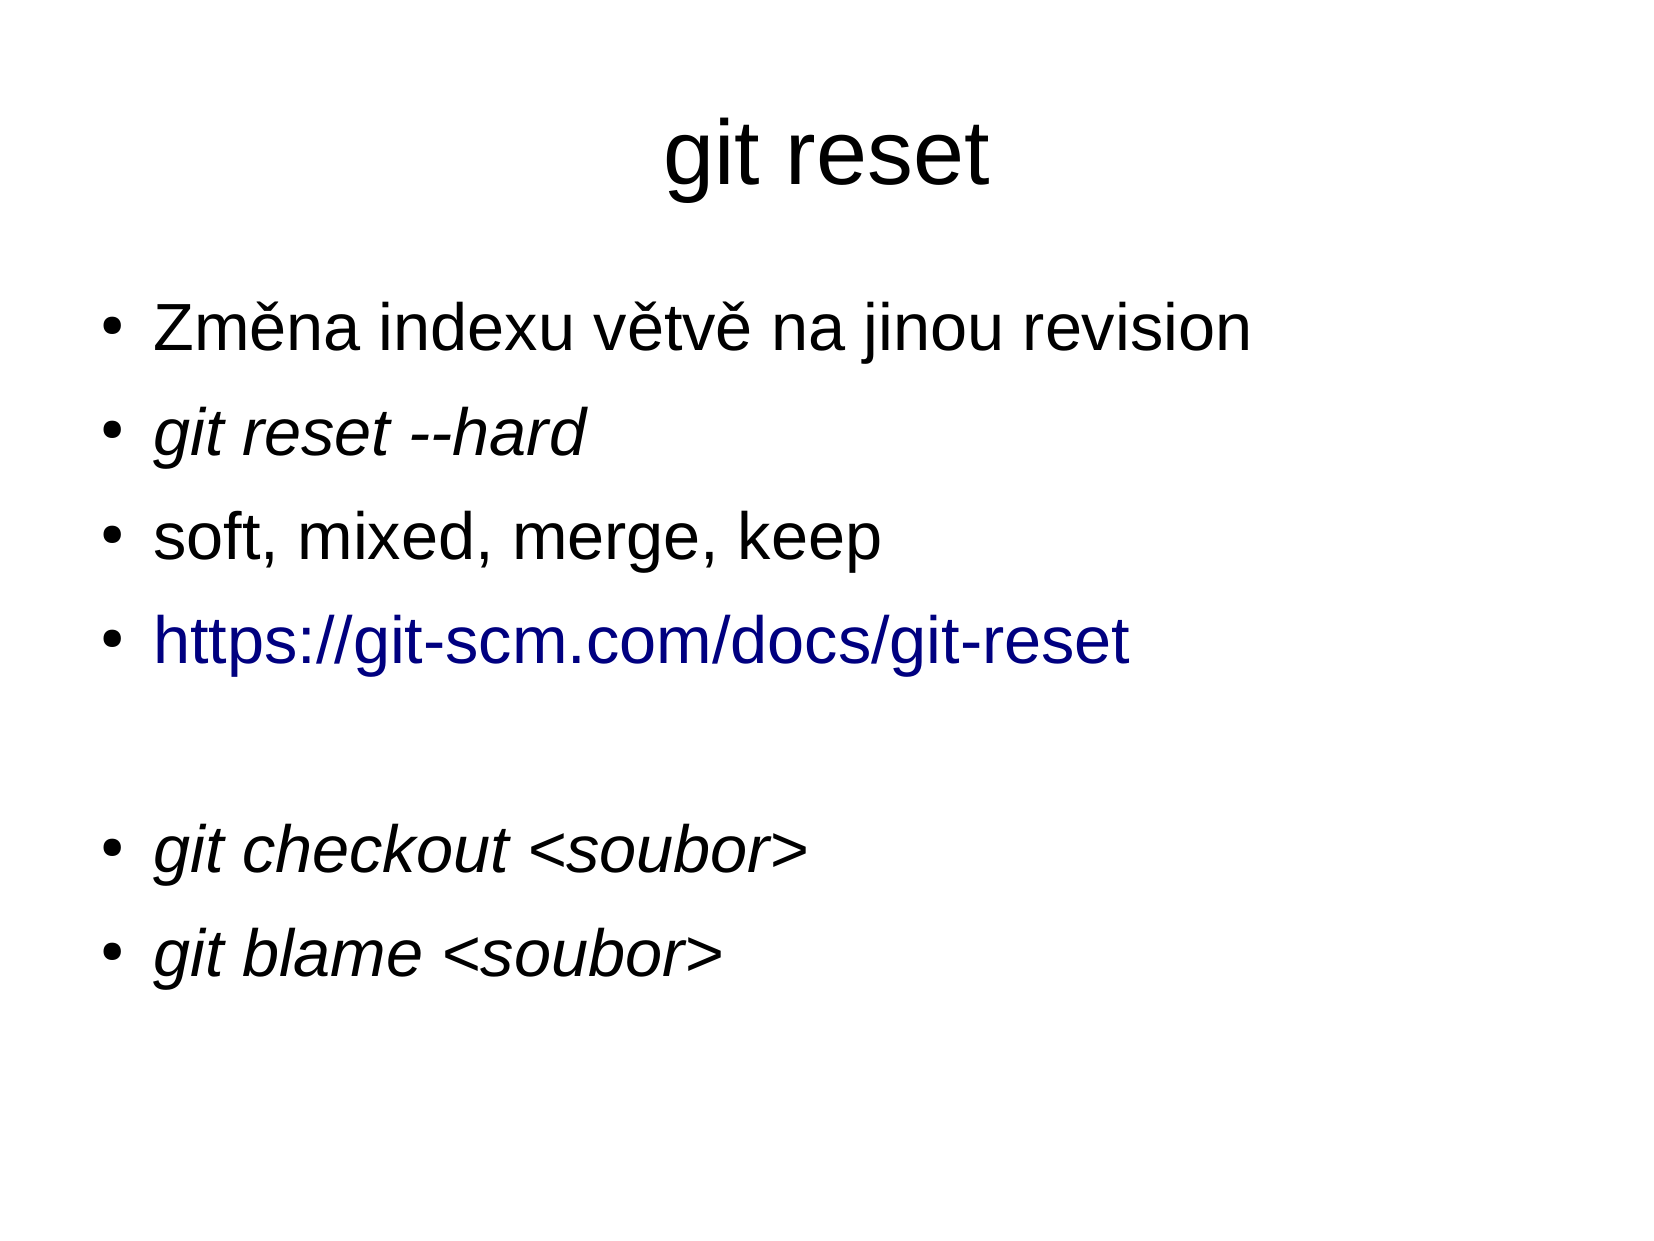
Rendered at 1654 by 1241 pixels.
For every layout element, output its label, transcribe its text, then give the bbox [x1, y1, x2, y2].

list Změna indexu větvě na jinou revision git reset --hard soft, mixed, merge, keep https://git-scm.com/docs/git-reset git checkout <soubor> git blame <soubor> [82, 290, 1571, 1010]
title git reset [82, 49, 1571, 257]
